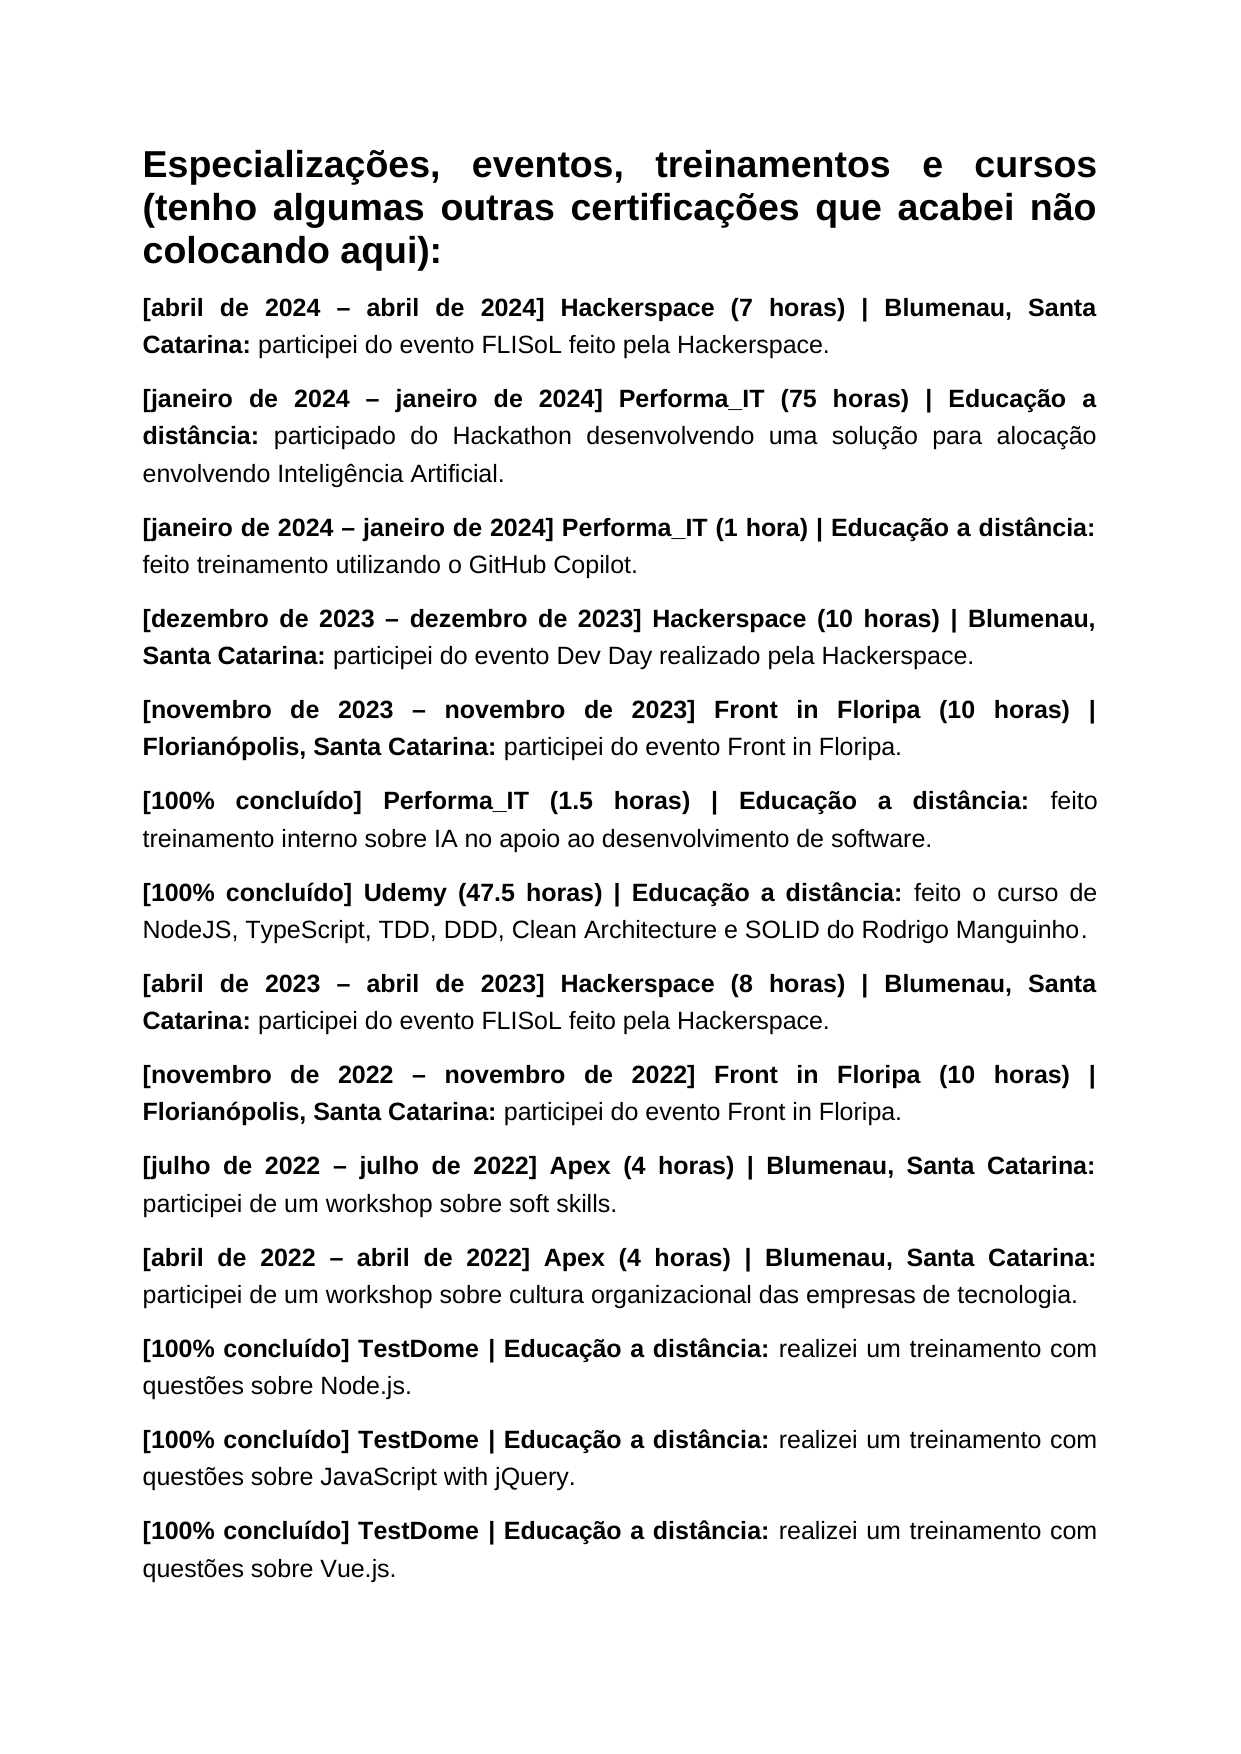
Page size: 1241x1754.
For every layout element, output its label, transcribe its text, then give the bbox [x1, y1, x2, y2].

text [100% concluído] Udemy (47.5 horas) | Educação a distância: feito o curso de NodeJS, TypeScript, TDD, DDD, Clean Architecture e SOLID do Rodrigo Manguinho. [142, 877, 1098, 943]
text [dezembro de 2023 – dezembro de 2023] Hackerspace (10 horas) | Blumenau, Santa Catarina: participei do evento Dev Day realizado pela Hackerspace. [142, 604, 1098, 670]
text [abril de 2023 – abril de 2023] Hackerspace (8 horas) | Blumenau, Santa Catarina: participei do evento FLISoL feito pela Hackerspace. [142, 969, 1098, 1035]
text [janeiro de 2024 – janeiro de 2024] Performa_IT (1 hora) | Educação a distância: feito treinamento utilizando o GitHub Copilot. [142, 512, 1098, 578]
subtitle Especializações, eventos, treinamentos e cursos (tenho algumas outras certificações que acabei não colocando aqui): [142, 142, 1098, 272]
text [100% concluído] Performa_IT (1.5 horas) | Educação a distância: feito treinamento interno sobre IA no apoio ao desenvolvimento de software. [142, 786, 1098, 852]
text [julho de 2022 – julho de 2022] Apex (4 horas) | Blumenau, Santa Catarina: participei de um workshop sobre soft skills. [142, 1151, 1098, 1217]
text [abril de 2022 – abril de 2022] Apex (4 horas) | Blumenau, Santa Catarina: participei de um workshop sobre cultura organizacional das empresas de tecnologia. [142, 1242, 1098, 1308]
text [100% concluído] TestDome | Educação a distância: realizei um treinamento com questões sobre JavaScript with jQuery. [142, 1425, 1098, 1491]
text [novembro de 2023 – novembro de 2023] Front in Floripa (10 horas) | Florianópolis, Santa Catarina: participei do evento Front in Floripa. [142, 695, 1098, 761]
text [janeiro de 2024 – janeiro de 2024] Performa_IT (75 horas) | Educação a distância: participado do Hackathon desenvolvendo uma solução para alocação envolvendo Inteligência Artificial. [142, 384, 1098, 487]
text [abril de 2024 – abril de 2024] Hackerspace (7 horas) | Blumenau, Santa Catarina: participei do evento FLISoL feito pela Hackerspace. [142, 293, 1098, 359]
text [100% concluído] TestDome | Educação a distância: realizei um treinamento com questões sobre Node.js. [142, 1334, 1098, 1400]
text [100% concluído] TestDome | Educação a distância: realizei um treinamento com questões sobre Vue.js. [142, 1516, 1098, 1582]
text [novembro de 2022 – novembro de 2022] Front in Floripa (10 horas) | Florianópolis, Santa Catarina: participei do evento Front in Floripa. [142, 1060, 1098, 1126]
